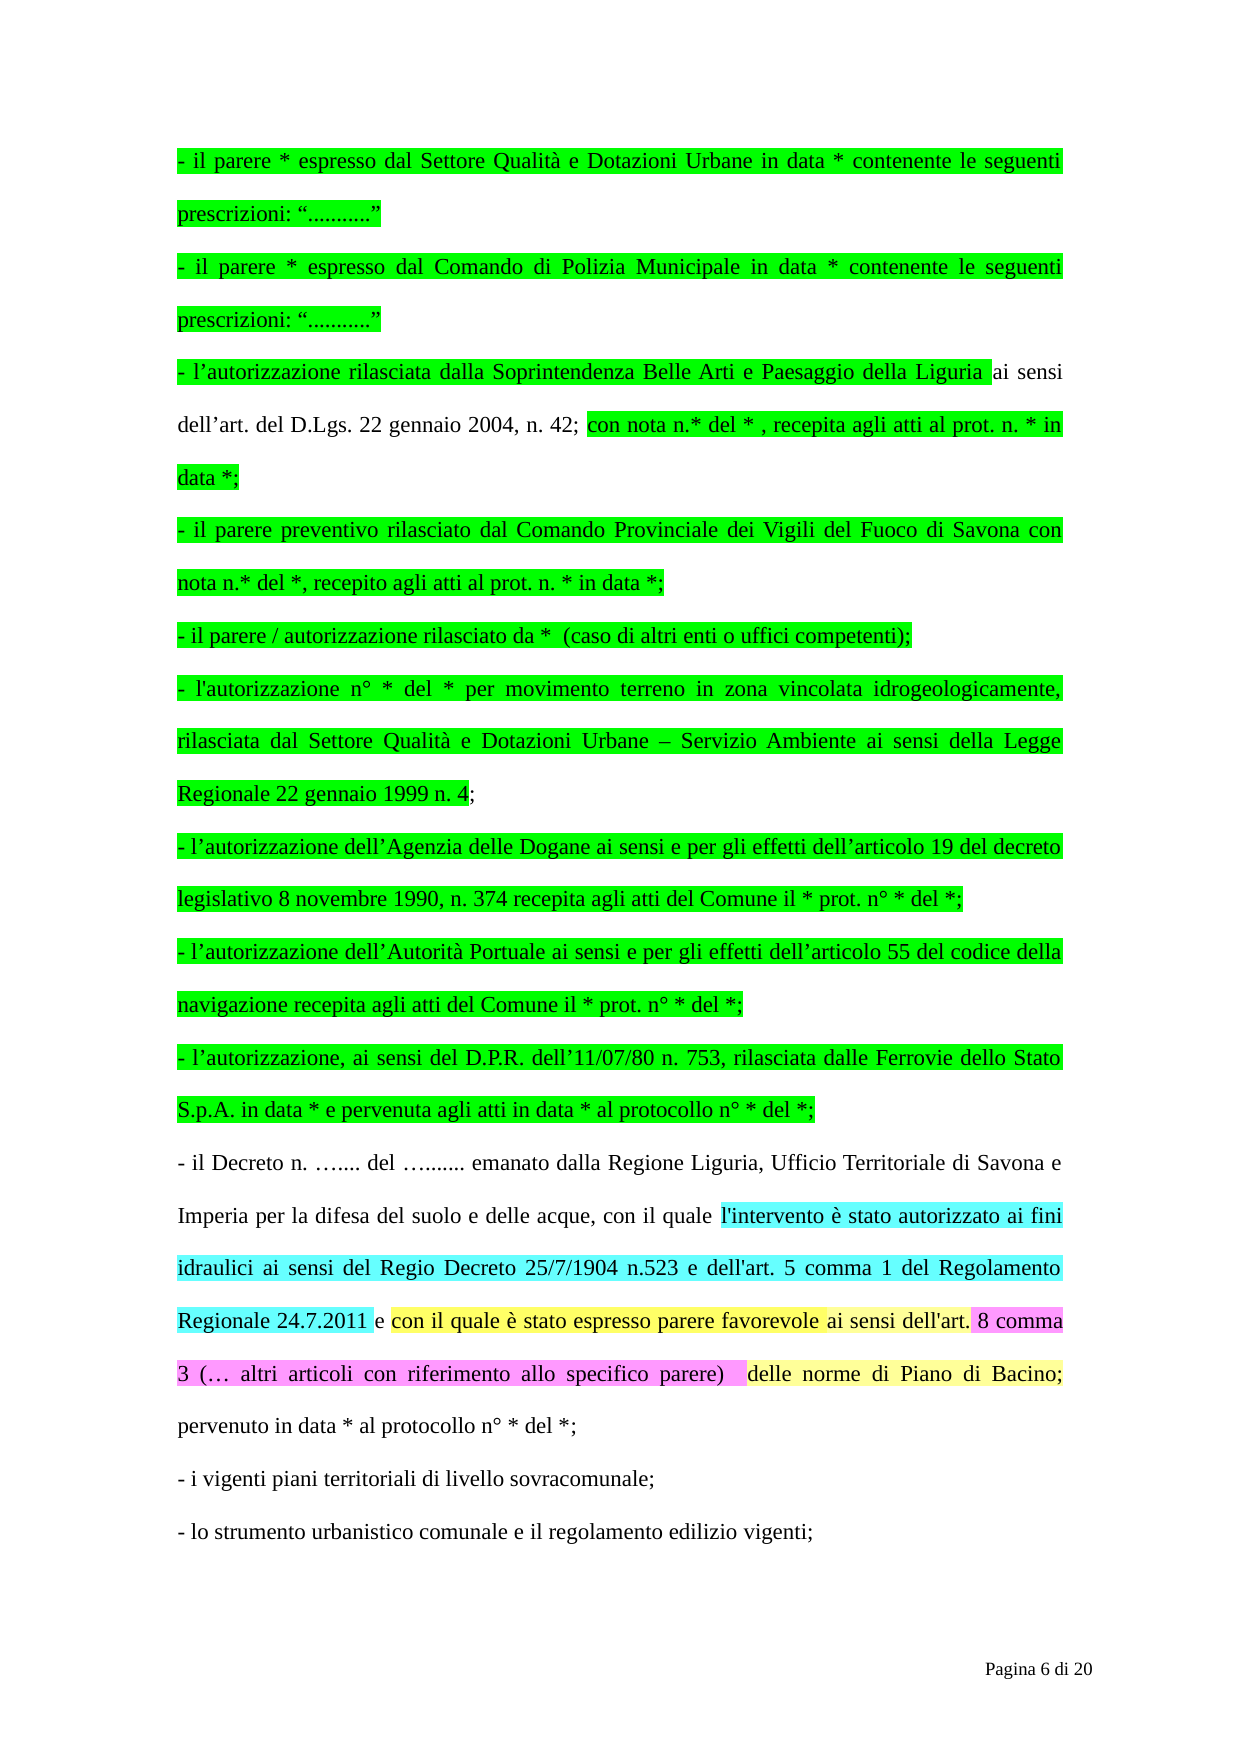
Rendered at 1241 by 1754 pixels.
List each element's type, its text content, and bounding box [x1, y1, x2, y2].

text - i vigenti piani territoriali di livello sovracomunale; [177, 1465, 1063, 1492]
text - il parere * espresso dal Settore Qualità e Dotazioni Urbane in data * contenente le seguenti prescrizioni: “...........” [177, 148, 1063, 227]
text - l’autorizzazione rilasciata dalla Soprintendenza Belle Arti e Paesaggio della Liguria ai sensi dell’art. del D.Lgs. 22 gennaio 2004, n. 42; con nota n.* del * , recepita agli atti al prot. n. * in data *; [177, 358, 1063, 490]
list - il Decreto n. ….... del …....... emanato dalla Regione Liguria, Ufficio Territoriale di Savona e Imperia per la difesa del suolo e delle acque, con il quale l'intervento è stato autorizzato ai fini idraulici ai sensi del Regio Decreto 25/7/1904 n.523 e dell'art. 5 comma 1 del Regolamento Regionale 24.7.2011 e con il quale è stato espresso parere favorevole ai sensi dell'art. 8 comma 3 (… altri articoli con riferimento allo specifico parere) delle norme di Piano di Bacino; pervenuto in data * al protocollo n° * del *; [177, 1149, 1063, 1439]
text - l’autorizzazione dell’Autorità Portuale ai sensi e per gli effetti dell’articolo 55 del codice della navigazione recepita agli atti del Comune il * prot. n° * del *; [177, 938, 1063, 1017]
text - l’autorizzazione dell’Agenzia delle Dogane ai sensi e per gli effetti dell’articolo 19 del decreto legislativo 8 novembre 1990, n. 374 recepita agli atti del Comune il * prot. n° * del *; [177, 833, 1063, 912]
text - l'autorizzazione n° * del * per movimento terreno in zona vincolata idrogeologicamente, rilasciata dal Settore Qualità e Dotazioni Urbane – Servizio Ambiente ai sensi della Legge Regionale 22 gennaio 1999 n. 4; [177, 675, 1063, 806]
text - il parere / autorizzazione rilasciato da * (caso di altri enti o uffici competenti); [177, 622, 1063, 648]
text - il parere * espresso dal Comando di Polizia Municipale in data * contenente le seguenti prescrizioni: “...........” [177, 253, 1063, 332]
text - lo strumento urbanistico comunale e il regolamento edilizio vigenti; [177, 1518, 1063, 1544]
list - l’autorizzazione, ai sensi del D.P.R. dell’11/07/80 n. 753, rilasciata dalle Ferrovie dello Stato S.p.A. in data * e pervenuta agli atti in data * al protocollo n° * del *; [177, 1044, 1063, 1123]
text - il parere preventivo rilasciato dal Comando Provinciale dei Vigili del Fuoco di Savona con nota n.* del *, recepito agli atti al prot. n. * in data *; [177, 517, 1063, 596]
